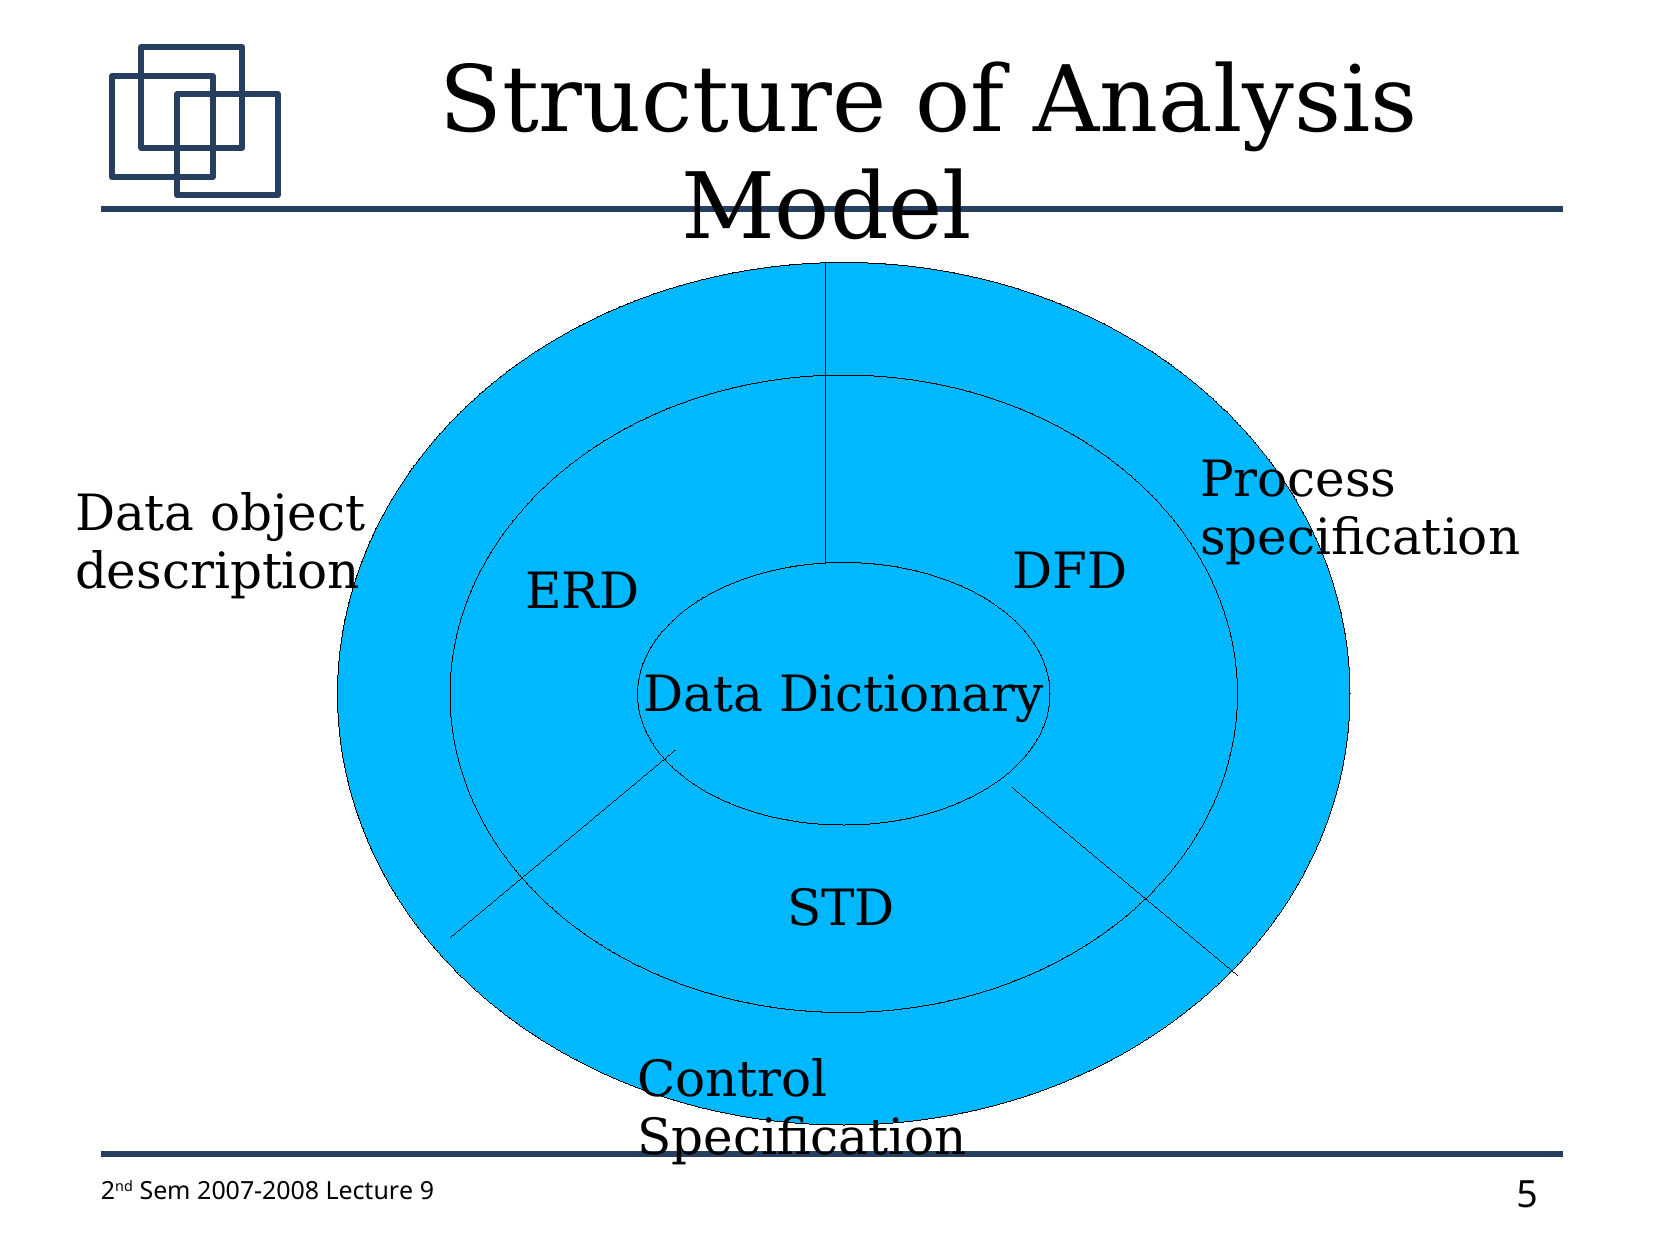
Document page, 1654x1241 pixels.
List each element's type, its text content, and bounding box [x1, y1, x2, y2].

text_box Process specification [1200, 450, 1538, 567]
text_box Data object description [75, 483, 413, 601]
text_box ERD [525, 562, 676, 621]
text_box Control Specification [637, 1050, 1126, 1167]
text_box Data Dictionary [637, 562, 1051, 826]
text_box DFD [1012, 541, 1163, 601]
title Structure of Analysis Model [82, 45, 1571, 261]
text_box [337, 262, 1351, 1088]
text_box STD [787, 879, 938, 938]
